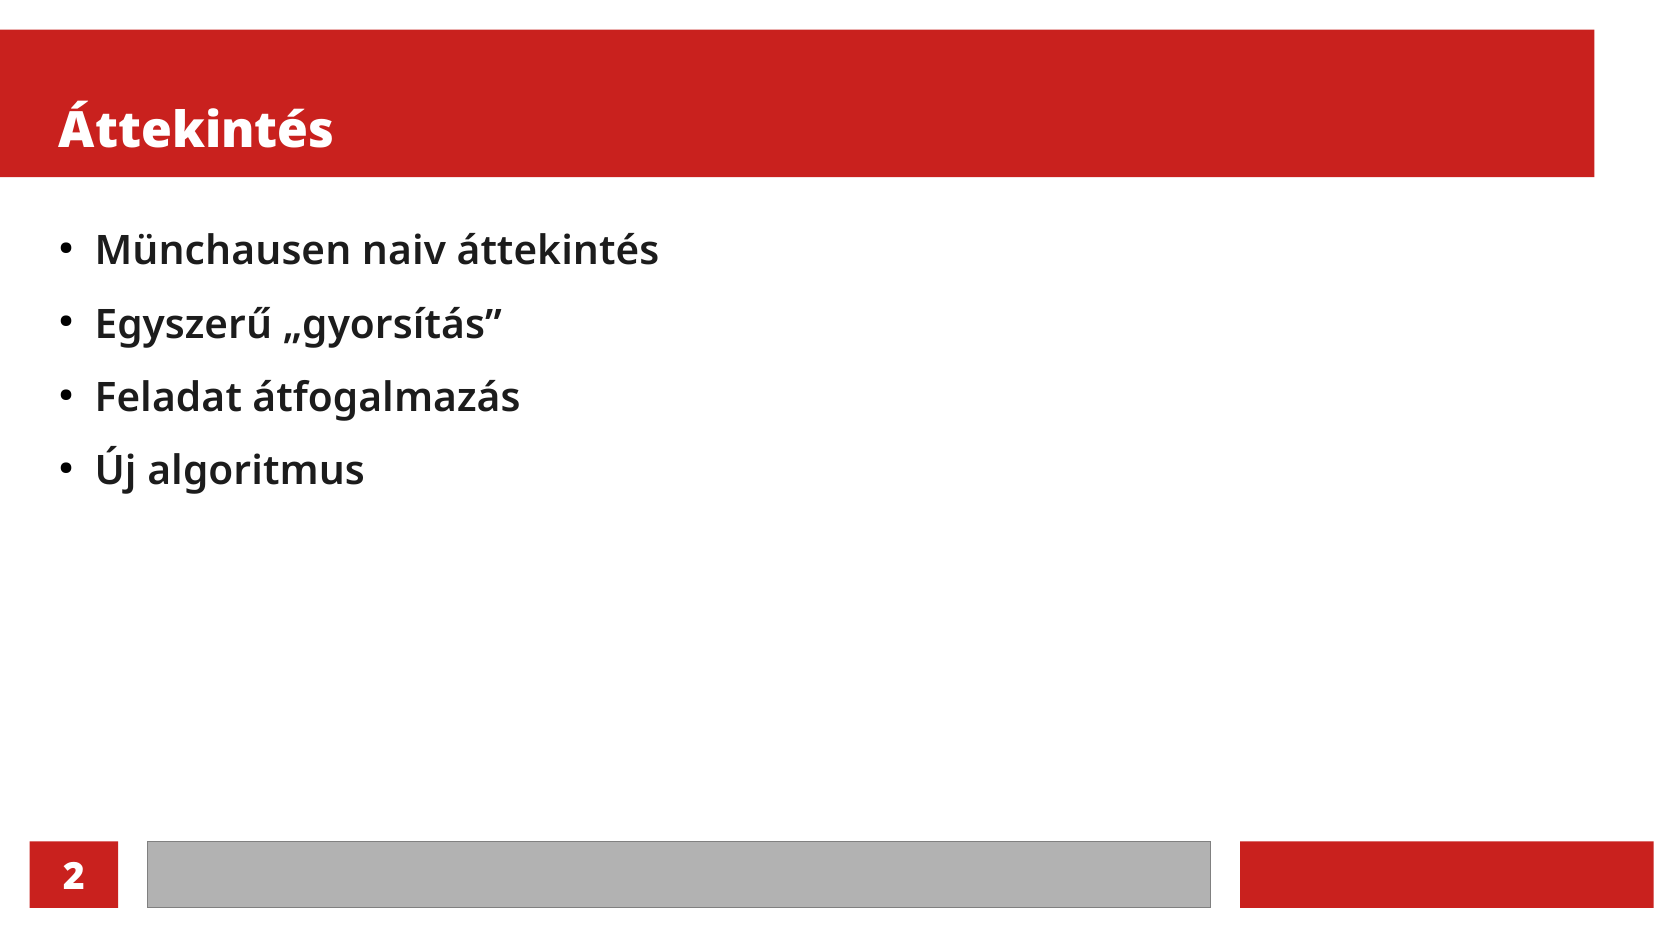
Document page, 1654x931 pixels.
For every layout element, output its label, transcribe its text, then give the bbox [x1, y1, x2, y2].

title Áttekintés [59, 44, 1595, 163]
list Münchausen naiv áttekintés Egyszerű „gyorsítás” Feladat átfogalmazás Új algoritmus [59, 221, 1565, 680]
